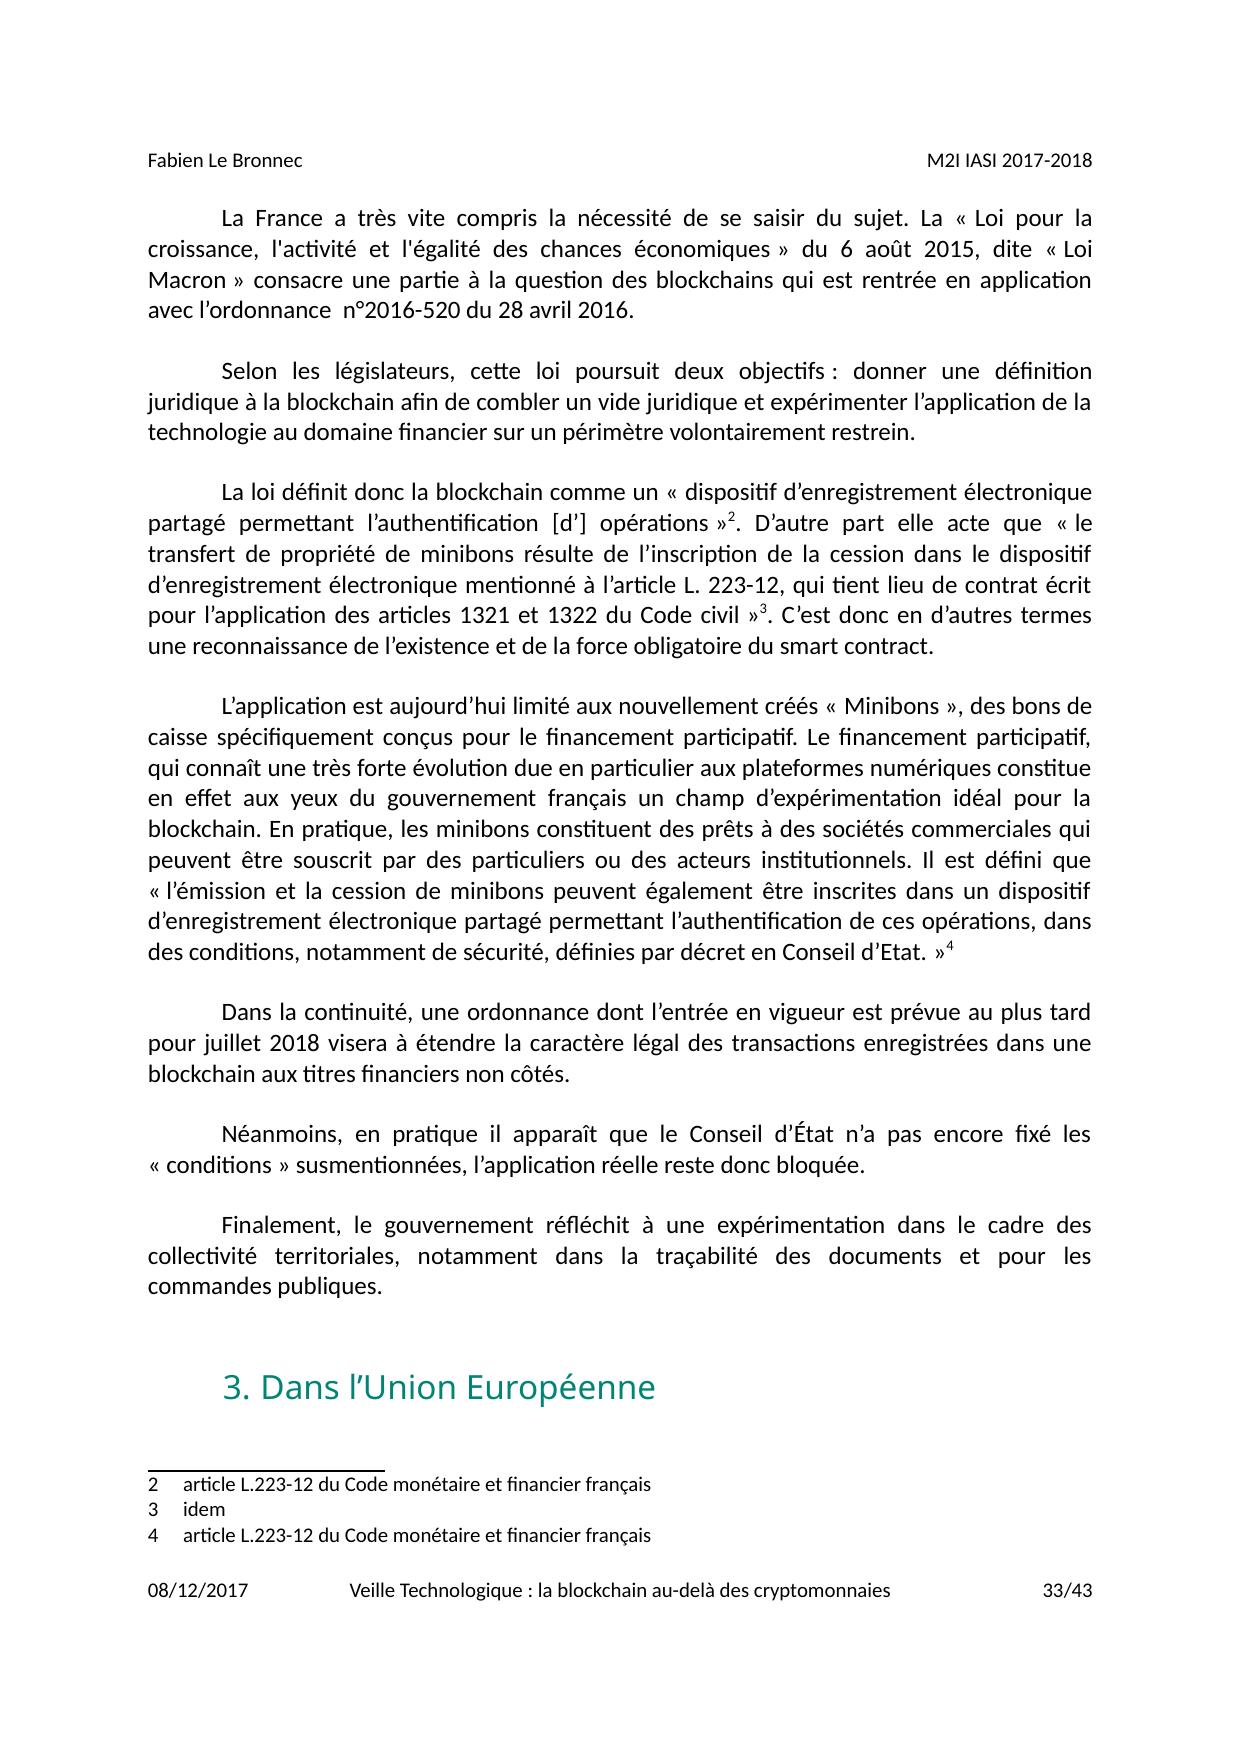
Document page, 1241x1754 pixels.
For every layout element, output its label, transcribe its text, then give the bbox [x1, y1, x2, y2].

text Néanmoins, en pratique il apparaît que le Conseil d’État n’a pas encore fixé les « conditions » susmentionnées, l’application réelle reste donc bloquée. [148, 1118, 1093, 1179]
text Finalement, le gouvernement réfléchit à une expérimentation dans le cadre des collectivité territoriales, notamment dans la traçabilité des documents et pour les commandes publiques. [148, 1209, 1093, 1301]
text article L.223-12 du Code monétaire et financier français [148, 1471, 1093, 1497]
text idem [148, 1497, 1093, 1522]
text Selon les législateurs, cette loi poursuit deux objectifs : donner une définition juridique à la blockchain afin de combler un vide juridique et expérimenter l’application de la technologie au domaine financier sur un périmètre volontairement restrein. [148, 355, 1093, 447]
text article L.223-12 du Code monétaire et financier français [148, 1522, 1093, 1547]
text La loi définit donc la blockchain comme un « dispositif d’enregistrement électronique partagé permettant l’authentification [d’] opérations ». D’autre part elle acte que « le transfert de propriété de minibons résulte de l’inscription de la cession dans le dispositif d’enregistrement électronique mentionné à l’article L. 223-12, qui tient lieu de contrat écrit pour l’application des articles 1321 et 1322 du Code civil ». C’est donc en d’autres termes une reconnaissance de l’existence et de la force obligatoire du smart contract. [148, 477, 1093, 661]
text L’application est aujourd’hui limité aux nouvellement créés « Minibons », des bons de caisse spécifiquement conçus pour le financement participatif. Le financement participatif, qui connaît une très forte évolution due en particulier aux plateformes numériques constitue en effet aux yeux du gouvernement français un champ d’expérimentation idéal pour la blockchain. En pratique, les minibons constituent des prêts à des sociétés commerciales qui peuvent être souscrit par des particuliers ou des acteurs institutionnels. Il est défini que « l’émission et la cession de minibons peuvent également être inscrites dans un dispositif d’enregistrement électronique partagé permettant l’authentification de ces opérations, dans des conditions, notamment de sécurité, définies par décret en Conseil d’Etat. » [148, 690, 1093, 967]
text La France a très vite compris la nécessité de se saisir du sujet. La « Loi pour la croissance, l'activité et l'égalité des chances économiques » du 6 août 2015, dite « Loi Macron » consacre une partie à la question des blockchains qui est rentrée en application avec l’ordonnance n°2016-520 du 28 avril 2016. [148, 202, 1093, 325]
text Dans la continuité, une ordonnance dont l’entrée en vigueur est prévue au plus tard pour juillet 2018 visera à étendre la caractère légal des transactions enregistrées dans une blockchain aux titres financiers non côtés. [148, 996, 1093, 1088]
subtitle Dans l’Union Européenne [223, 1364, 1093, 1409]
